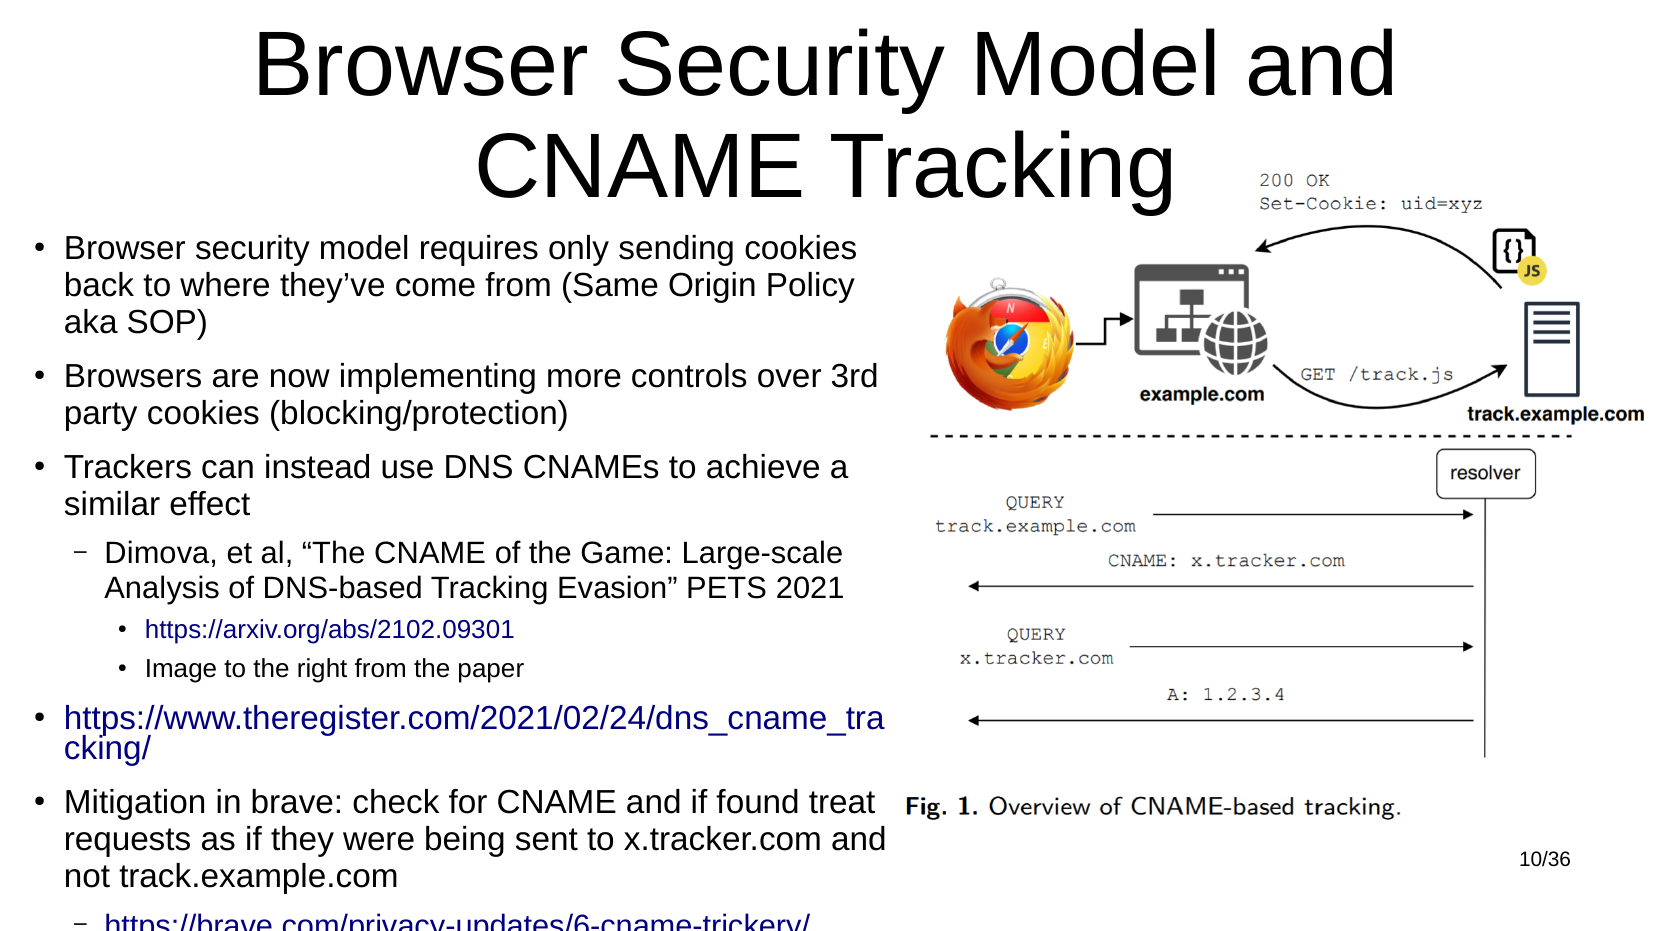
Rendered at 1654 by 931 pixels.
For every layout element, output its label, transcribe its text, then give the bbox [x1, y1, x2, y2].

picture [844, 120, 1654, 842]
list Browser security model requires only sending cookies back to where they’ve come from (Same Origin Policy aka SOP) Browsers are now implementing more controls over 3rd party cookies (blocking/protection) Trackers can instead use DNS CNAMEs to achieve a similar effect Dimova, et al, “The CNAME of the Game: Large-scale Analysis of DNS-based Tracking Evasion” PETS 2021 https://arxiv.org/abs/2102.09301 Image to the right from the paper https://www.theregister.com/2021/02/24/dns_cname_tracking/ Mitigation in brave: check for CNAME and if found treat requests as if they were being sent to x.tracker.com and not track.example.com https://brave.com/privacy-updates/6-cname-trickery/ [23, 229, 898, 922]
title Browser Security Model and CNAME Tracking [82, 12, 1571, 218]
